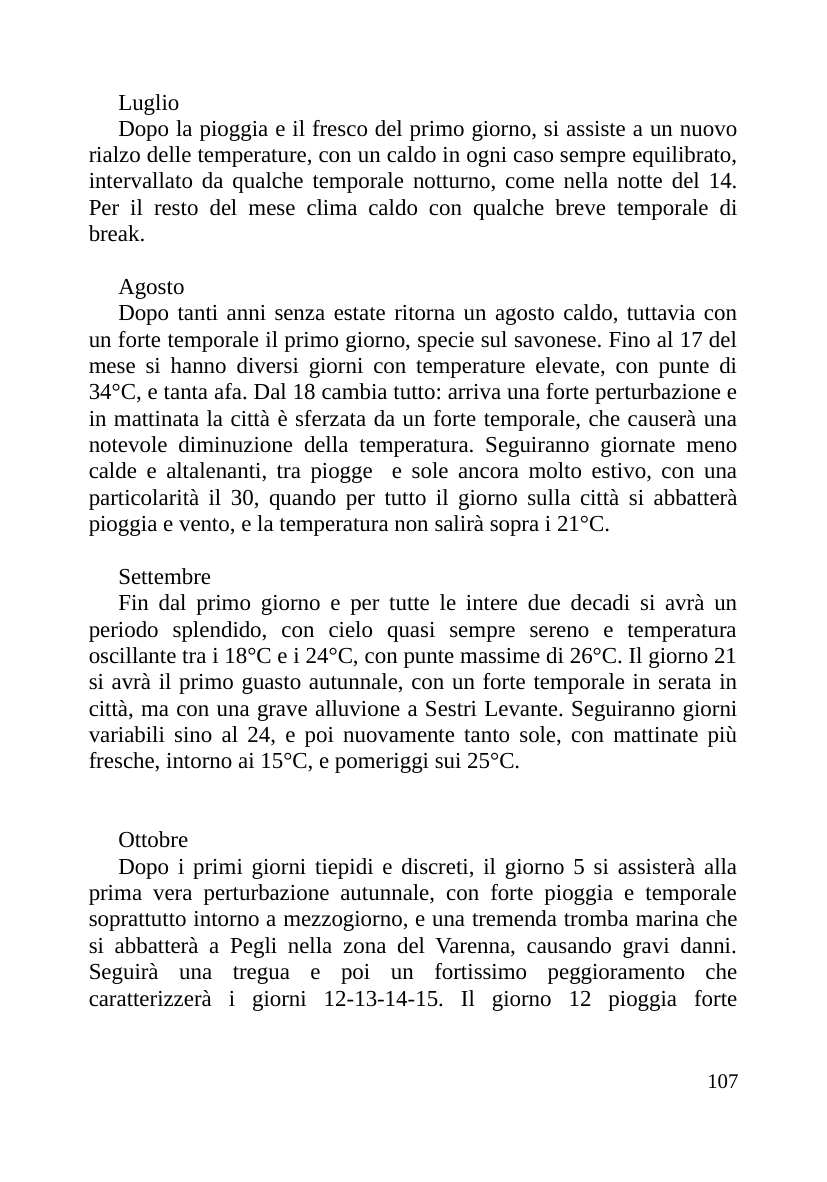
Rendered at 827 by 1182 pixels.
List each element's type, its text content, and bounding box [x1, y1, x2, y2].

text Settembre [88, 563, 738, 589]
text Ottobre [88, 826, 738, 853]
text Fin dal primo giorno e per tutte le intere due decadi si avrà un periodo splendido, con cielo quasi sempre sereno e temperatura oscillante tra i 18°C e i 24°C, con punte massime di 26°C. Il giorno 21 si avrà il primo guasto autunnale, con un forte temporale in serata in città, ma con una grave alluvione a Sestri Levante. Seguiranno giorni variabili sino al 24, e poi nuovamente tanto sole, con mattinate più fresche, intorno ai 15°C, e pomeriggi sui 25°C. [88, 589, 738, 774]
text Agosto [88, 273, 738, 299]
text Dopo la pioggia e il fresco del primo giorno, si assiste a un nuovo rialzo delle temperature, con un caldo in ogni caso sempre equilibrato, intervallato da qualche temporale notturno, come nella notte del 14. Per il resto del mese clima caldo con qualche breve temporale di break. [88, 115, 738, 247]
text Dopo tanti anni senza estate ritorna un agosto caldo, tuttavia con un forte temporale il primo giorno, specie sul savonese. Fino al 17 del mese si hanno diversi giorni con temperature elevate, con punte di 34°C, e tanta afa. Dal 18 cambia tutto: arriva una forte perturbazione e in mattinata la città è sferzata da un forte temporale, che causerà una notevole diminuzione della temperatura. Seguiranno giornate meno calde e altalenanti, tra piogge e sole ancora molto estivo, con una particolarità il 30, quando per tutto il giorno sulla città si abbatterà pioggia e vento, e la temperatura non salirà sopra i 21°C. [88, 299, 738, 537]
text Dopo i primi giorni tiepidi e discreti, il giorno 5 si assisterà alla prima vera perturbazione autunnale, con forte pioggia e temporale soprattutto intorno a mezzogiorno, e una tremenda tromba marina che si abbatterà a Pegli nella zona del Varenna, causando gravi danni. Seguirà una tregua e poi un fortissimo peggioramento che caratterizzerà i giorni 12-13-14-15. Il giorno 12 pioggia forte [88, 853, 738, 1011]
text Luglio [88, 88, 738, 115]
